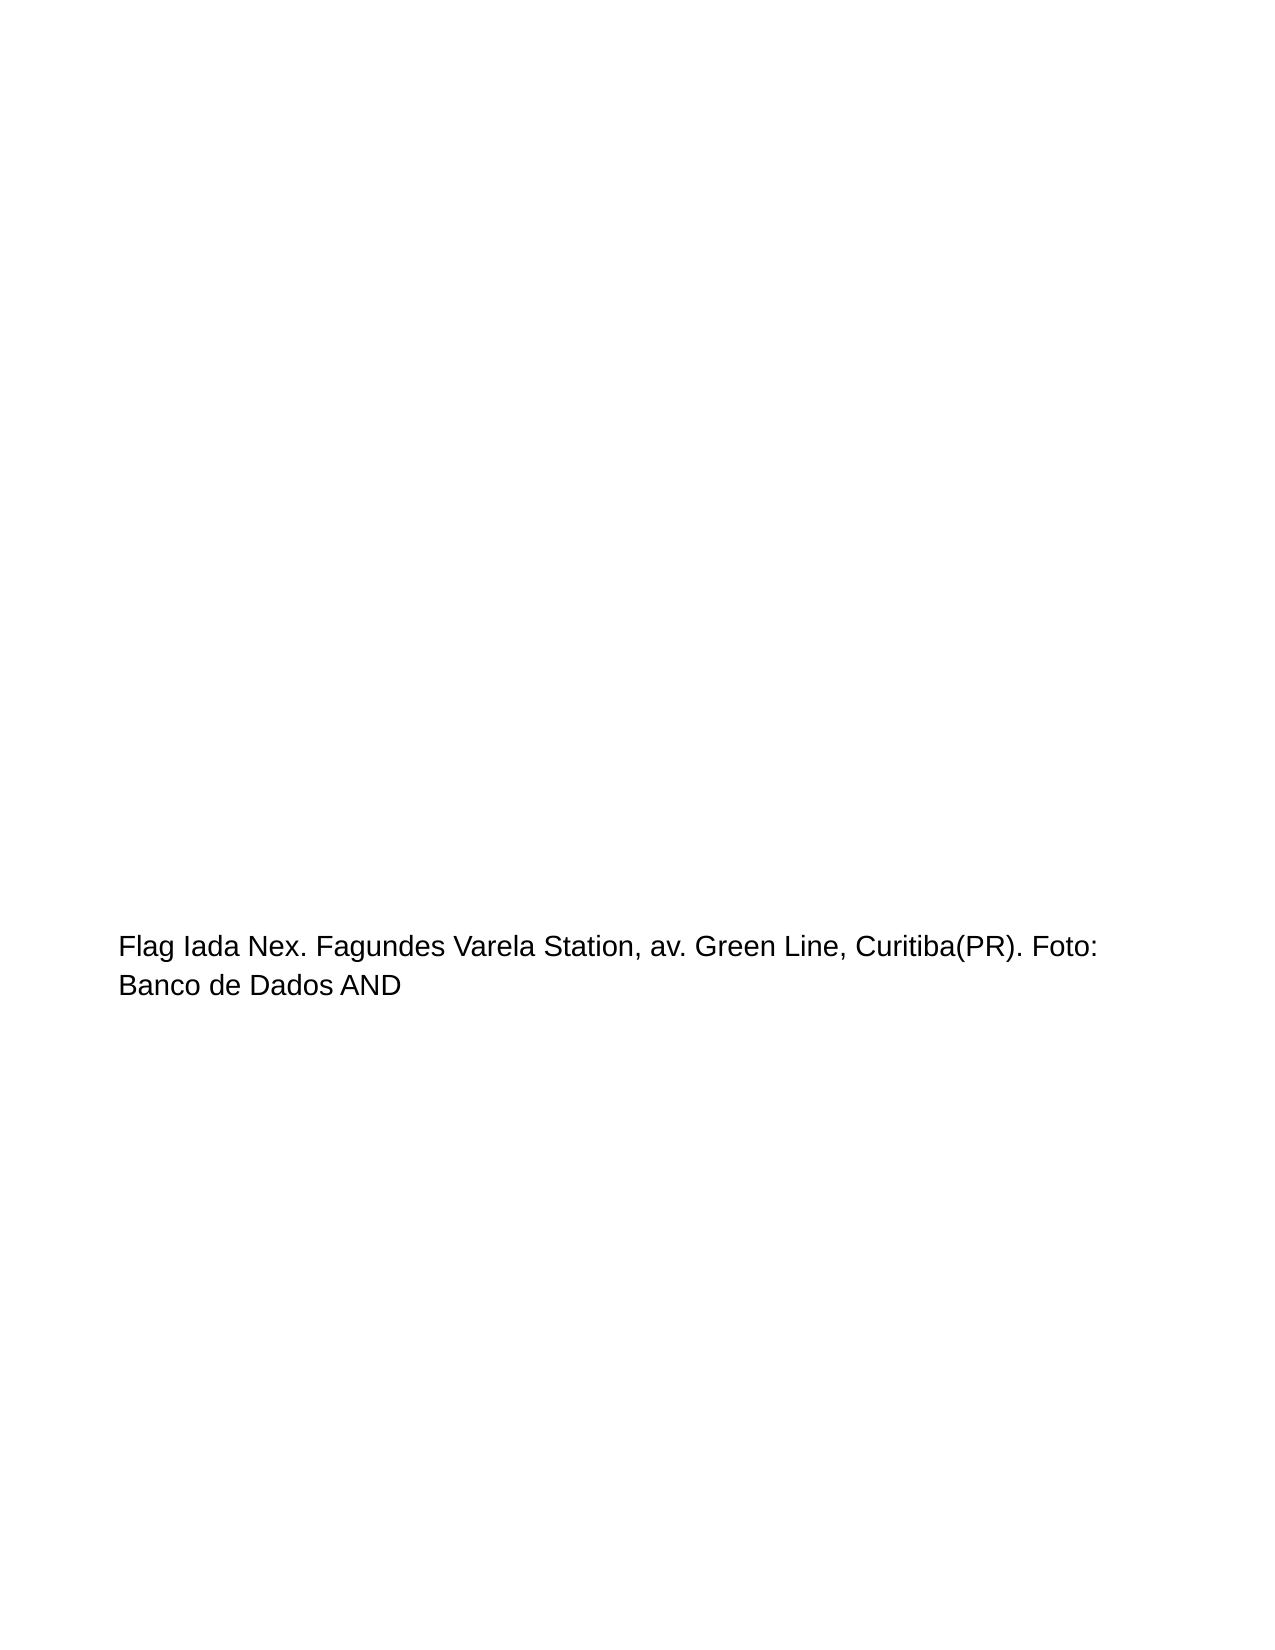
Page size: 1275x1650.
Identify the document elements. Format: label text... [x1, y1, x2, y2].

text Flag Iada Nex. Fagundes Varela Station, av. Green Line, Curitiba(PR). Foto: Banco de Dados AND [118, 118, 1157, 1001]
